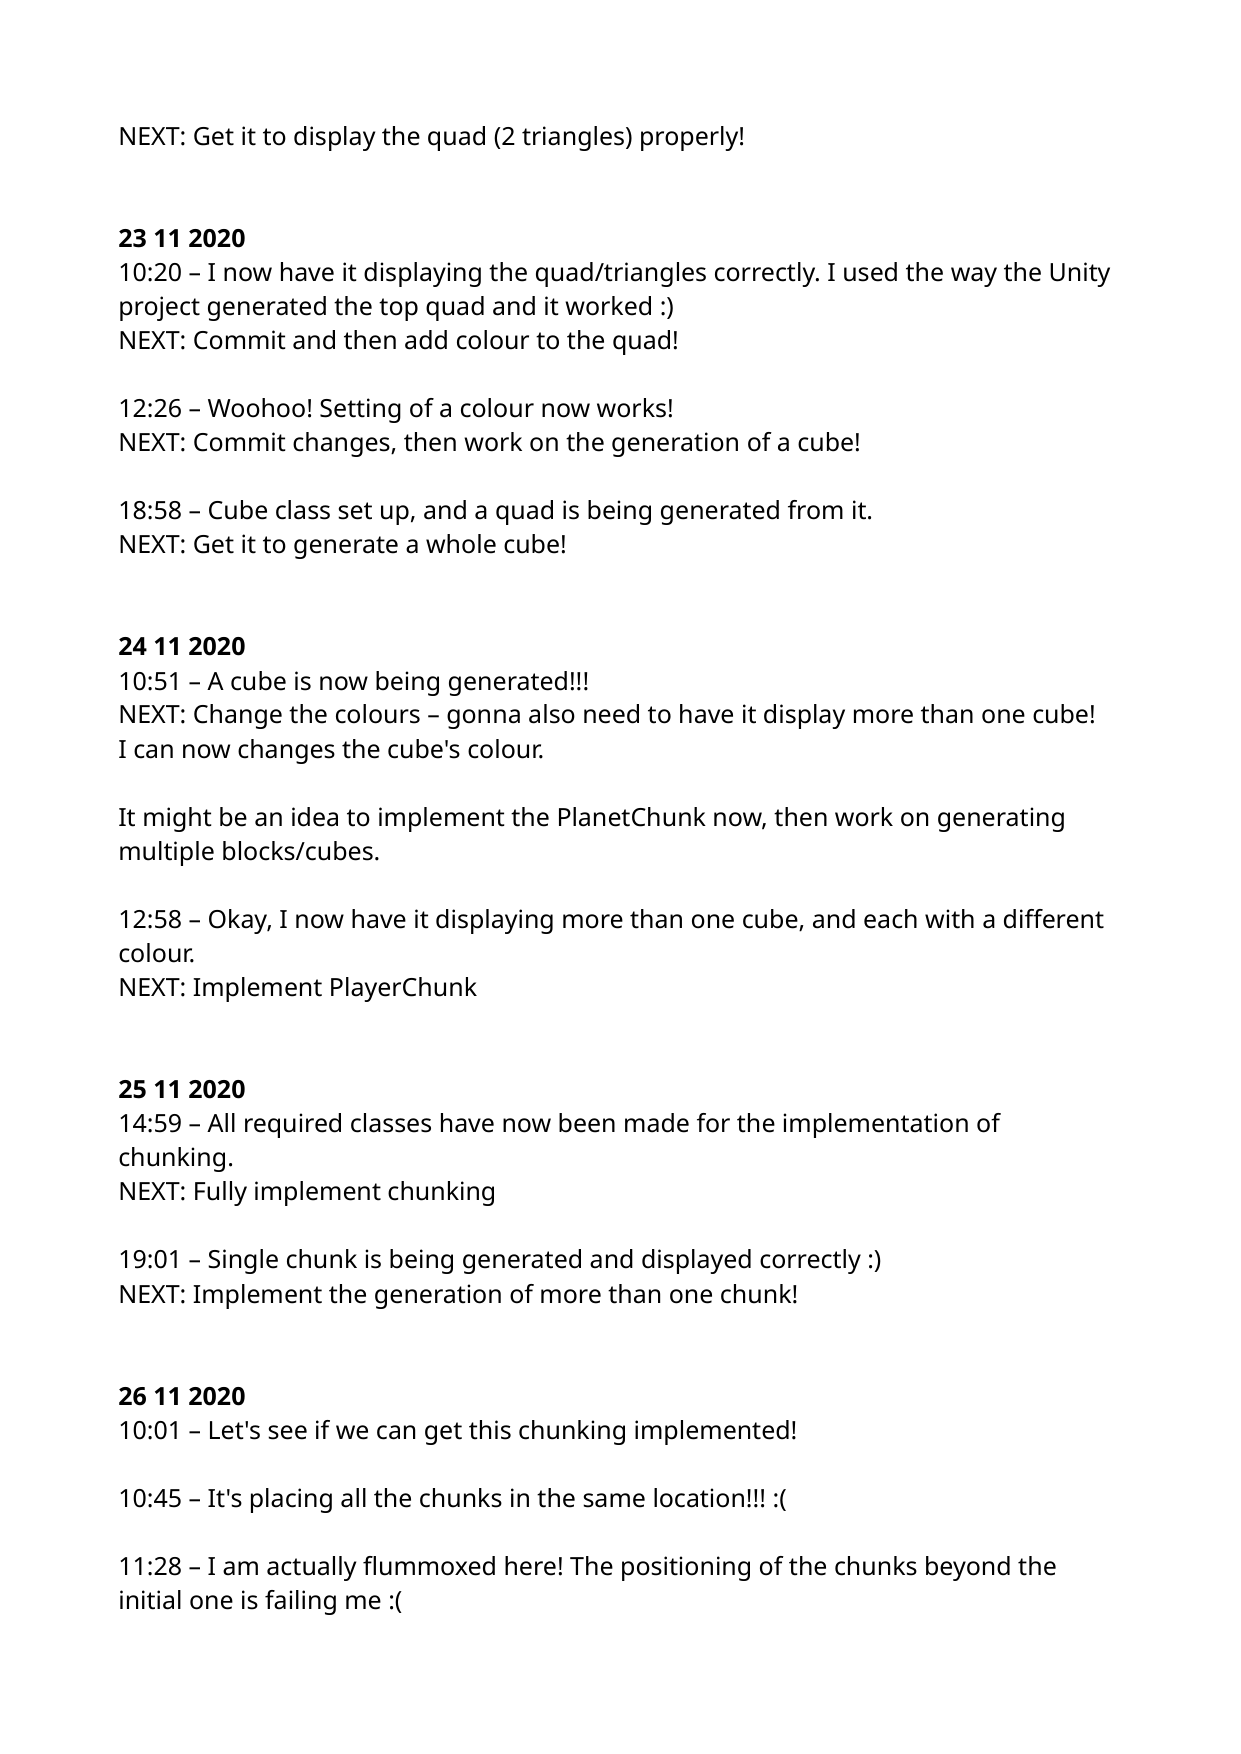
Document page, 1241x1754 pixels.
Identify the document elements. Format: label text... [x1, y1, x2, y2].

text I can now changes the cube's colour. [118, 731, 1122, 765]
text 12:26 – Woohoo! Setting of a colour now works! [118, 391, 1122, 425]
text 19:01 – Single chunk is being generated and displayed correctly :) [118, 1242, 1122, 1276]
text 18:58 – Cube class set up, and a quad is being generated from it. [118, 493, 1122, 527]
text It might be an idea to implement the PlanetChunk now, then work on generating multiple blocks/cubes. [118, 799, 1122, 867]
text 10:01 – Let's see if we can get this chunking implemented! [118, 1412, 1122, 1447]
text NEXT: Commit changes, then work on the generation of a cube! [118, 425, 1122, 459]
text NEXT: Change the colours – gonna also need to have it display more than one cube! [118, 697, 1122, 731]
text NEXT: Fully implement chunking [118, 1174, 1122, 1208]
text 10:45 – It's placing all the chunks in the same location!!! :( [118, 1481, 1122, 1515]
text NEXT: Get it to display the quad (2 triangles) properly! [118, 118, 1122, 152]
text 24 11 2020 [118, 629, 1122, 663]
text NEXT: Commit and then add colour to the quad! [118, 322, 1122, 357]
text NEXT: Get it to generate a whole cube! [118, 527, 1122, 561]
text 12:58 – Okay, I now have it displaying more than one cube, and each with a different colour. [118, 902, 1122, 970]
text 10:20 – I now have it displaying the quad/triangles correctly. I used the way the Unity project generated the top quad and it worked :) [118, 254, 1122, 322]
text NEXT: Implement the generation of more than one chunk! [118, 1276, 1122, 1310]
text 14:59 – All required classes have now been made for the implementation of chunking. [118, 1106, 1122, 1174]
text 25 11 2020 [118, 1072, 1122, 1106]
text 23 11 2020 [118, 220, 1122, 254]
text 26 11 2020 [118, 1378, 1122, 1412]
text NEXT: Implement PlayerChunk [118, 970, 1122, 1004]
text 11:28 – I am actually flummoxed here! The positioning of the chunks beyond the initial one is failing me :( [118, 1549, 1122, 1617]
text 10:51 – A cube is now being generated!!! [118, 663, 1122, 697]
